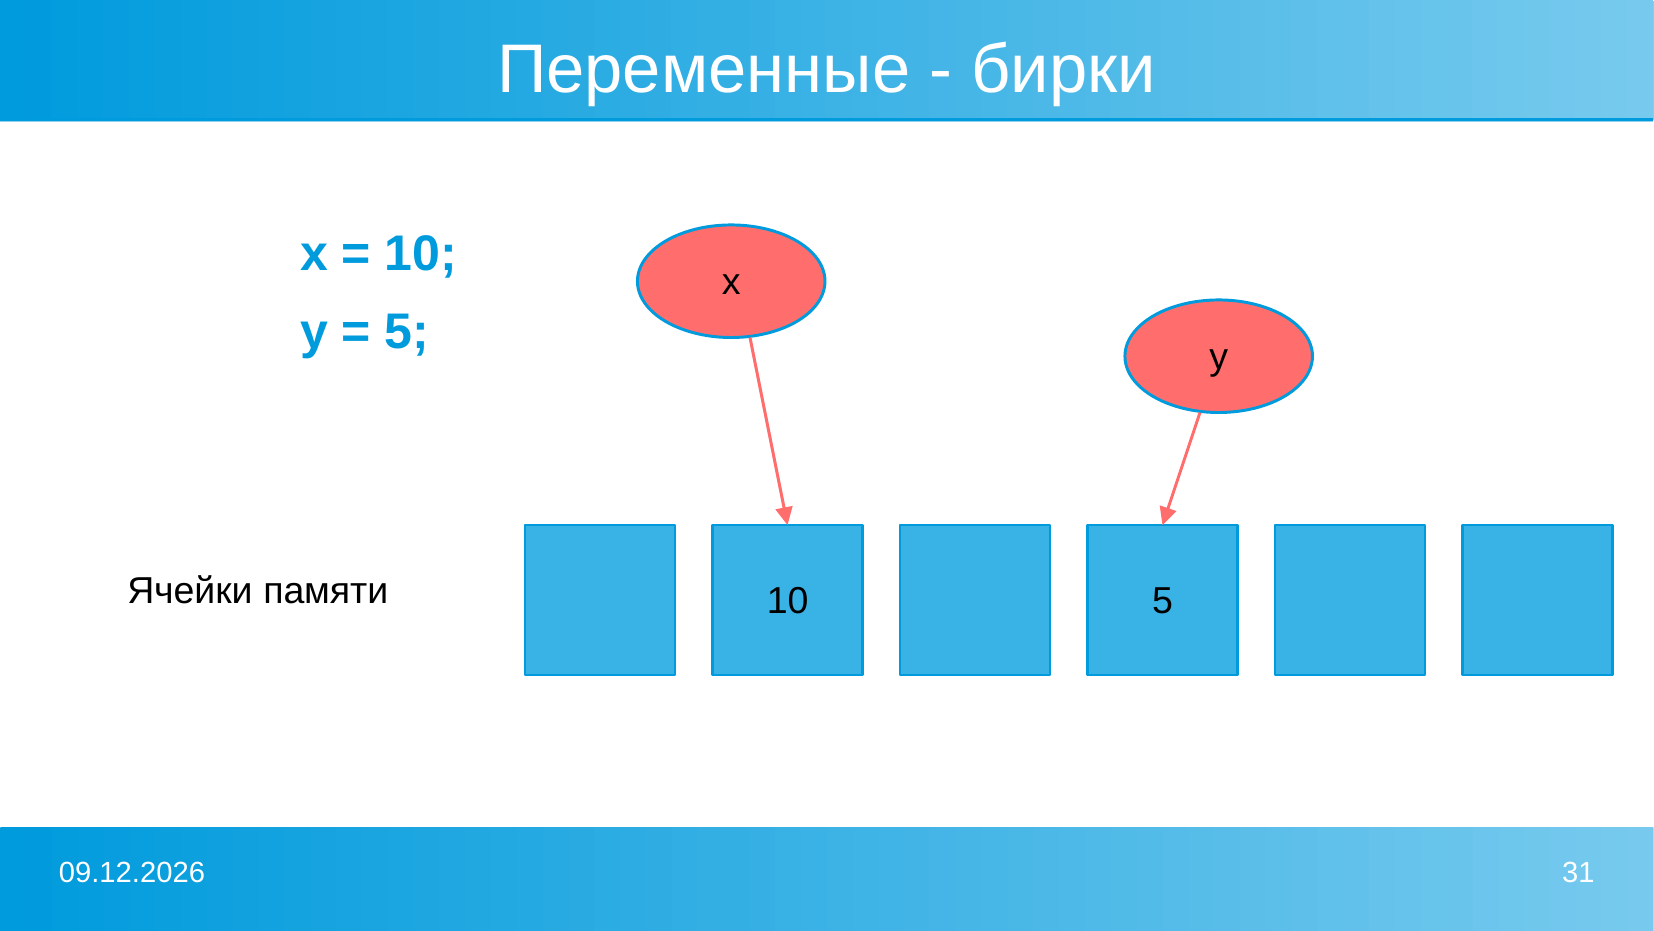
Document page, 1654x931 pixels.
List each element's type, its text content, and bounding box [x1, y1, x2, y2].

text_box 10 [712, 525, 863, 676]
text_box 5 [1087, 525, 1238, 676]
text_box y [1124, 299, 1313, 413]
text_box [900, 525, 1051, 676]
title Переменные - бирки [59, 29, 1595, 108]
text_box [525, 525, 676, 676]
text_box x [637, 224, 826, 338]
text_box [1275, 525, 1426, 676]
list x = 10; y = 5; [300, 225, 488, 376]
text_box [1462, 525, 1613, 676]
text_box Ячейки памяти [112, 562, 404, 620]
